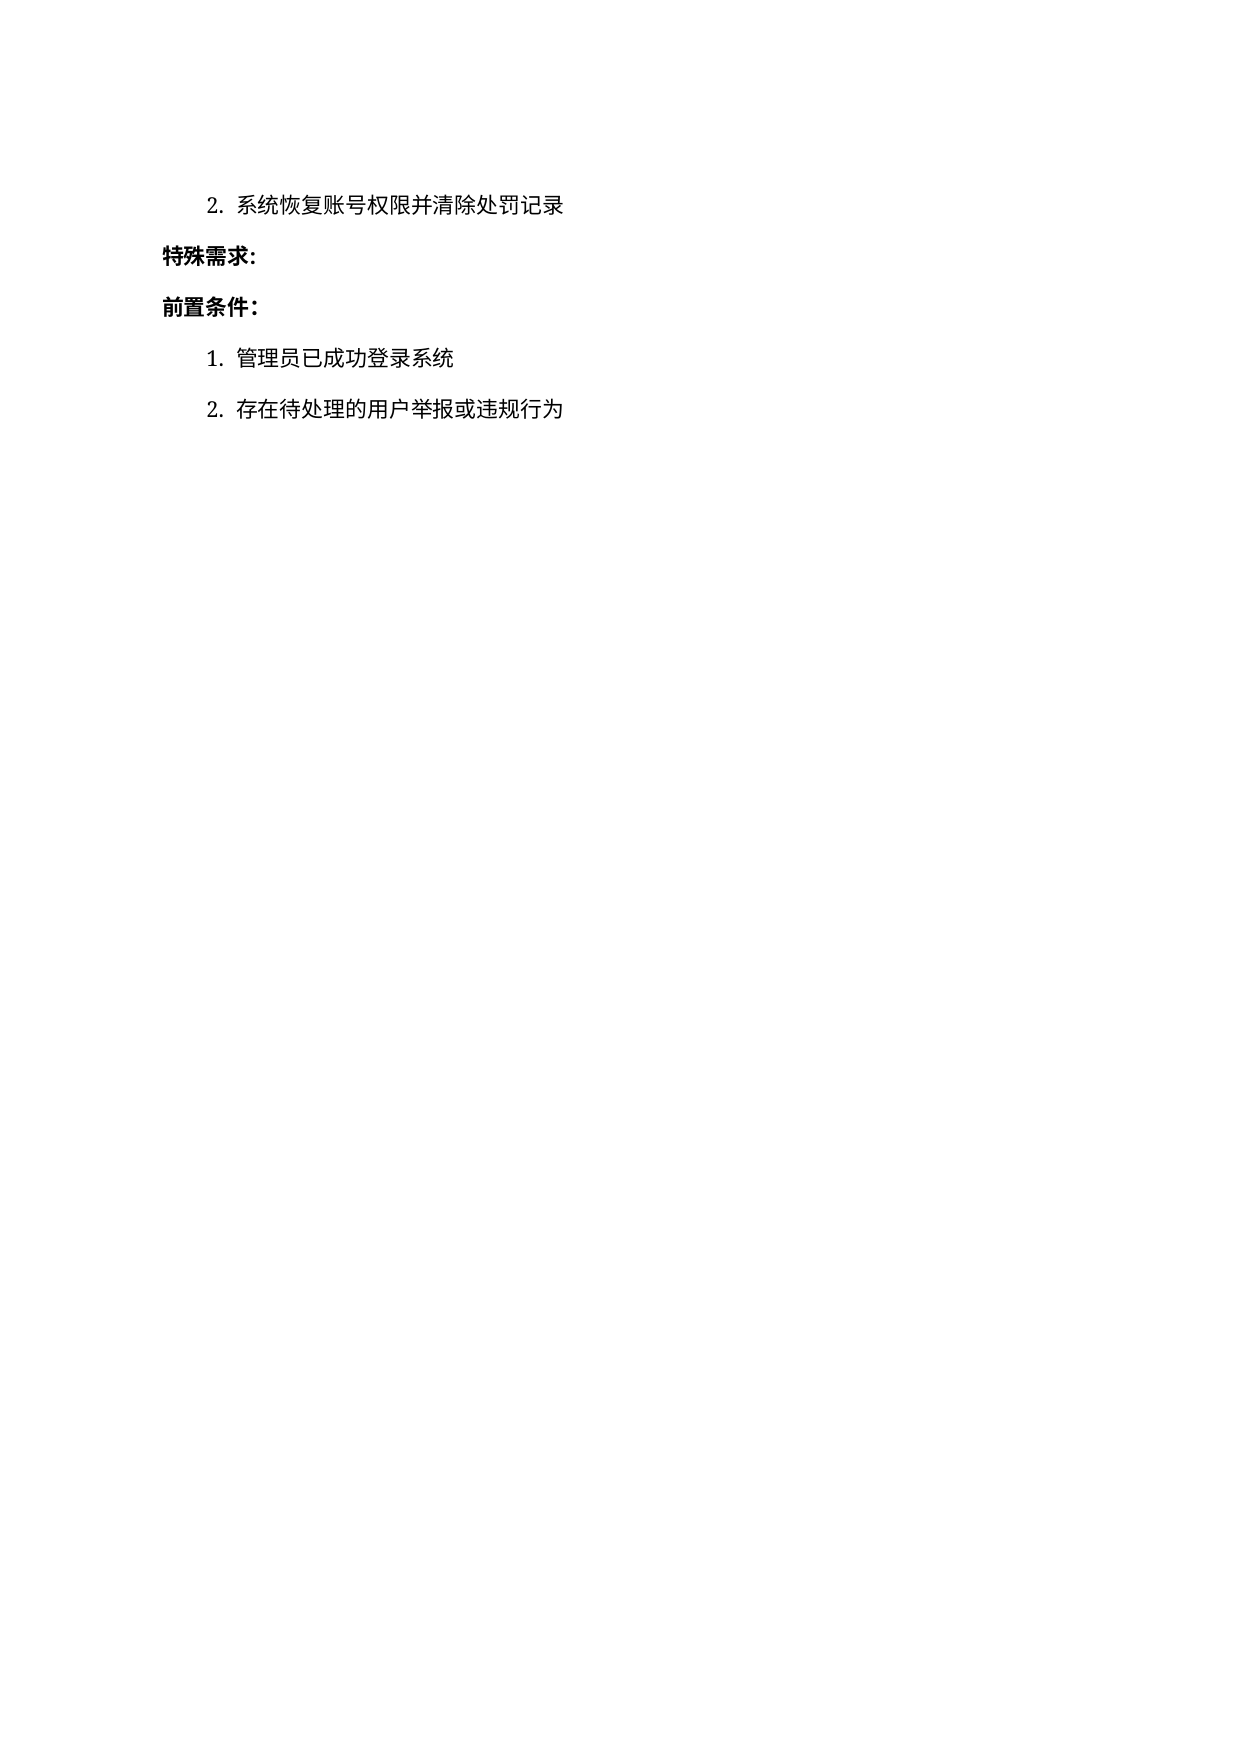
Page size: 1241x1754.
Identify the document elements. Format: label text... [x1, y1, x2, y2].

list 系统恢复账号权限并清除处罚记录 [162, 188, 1122, 219]
list 管理员已成功登录系统 [162, 341, 1122, 372]
list 存在待处理的用户举报或违规行为 [162, 392, 1122, 423]
text 特殊需求: [118, 239, 1122, 270]
text 前置条件： [118, 290, 1122, 321]
